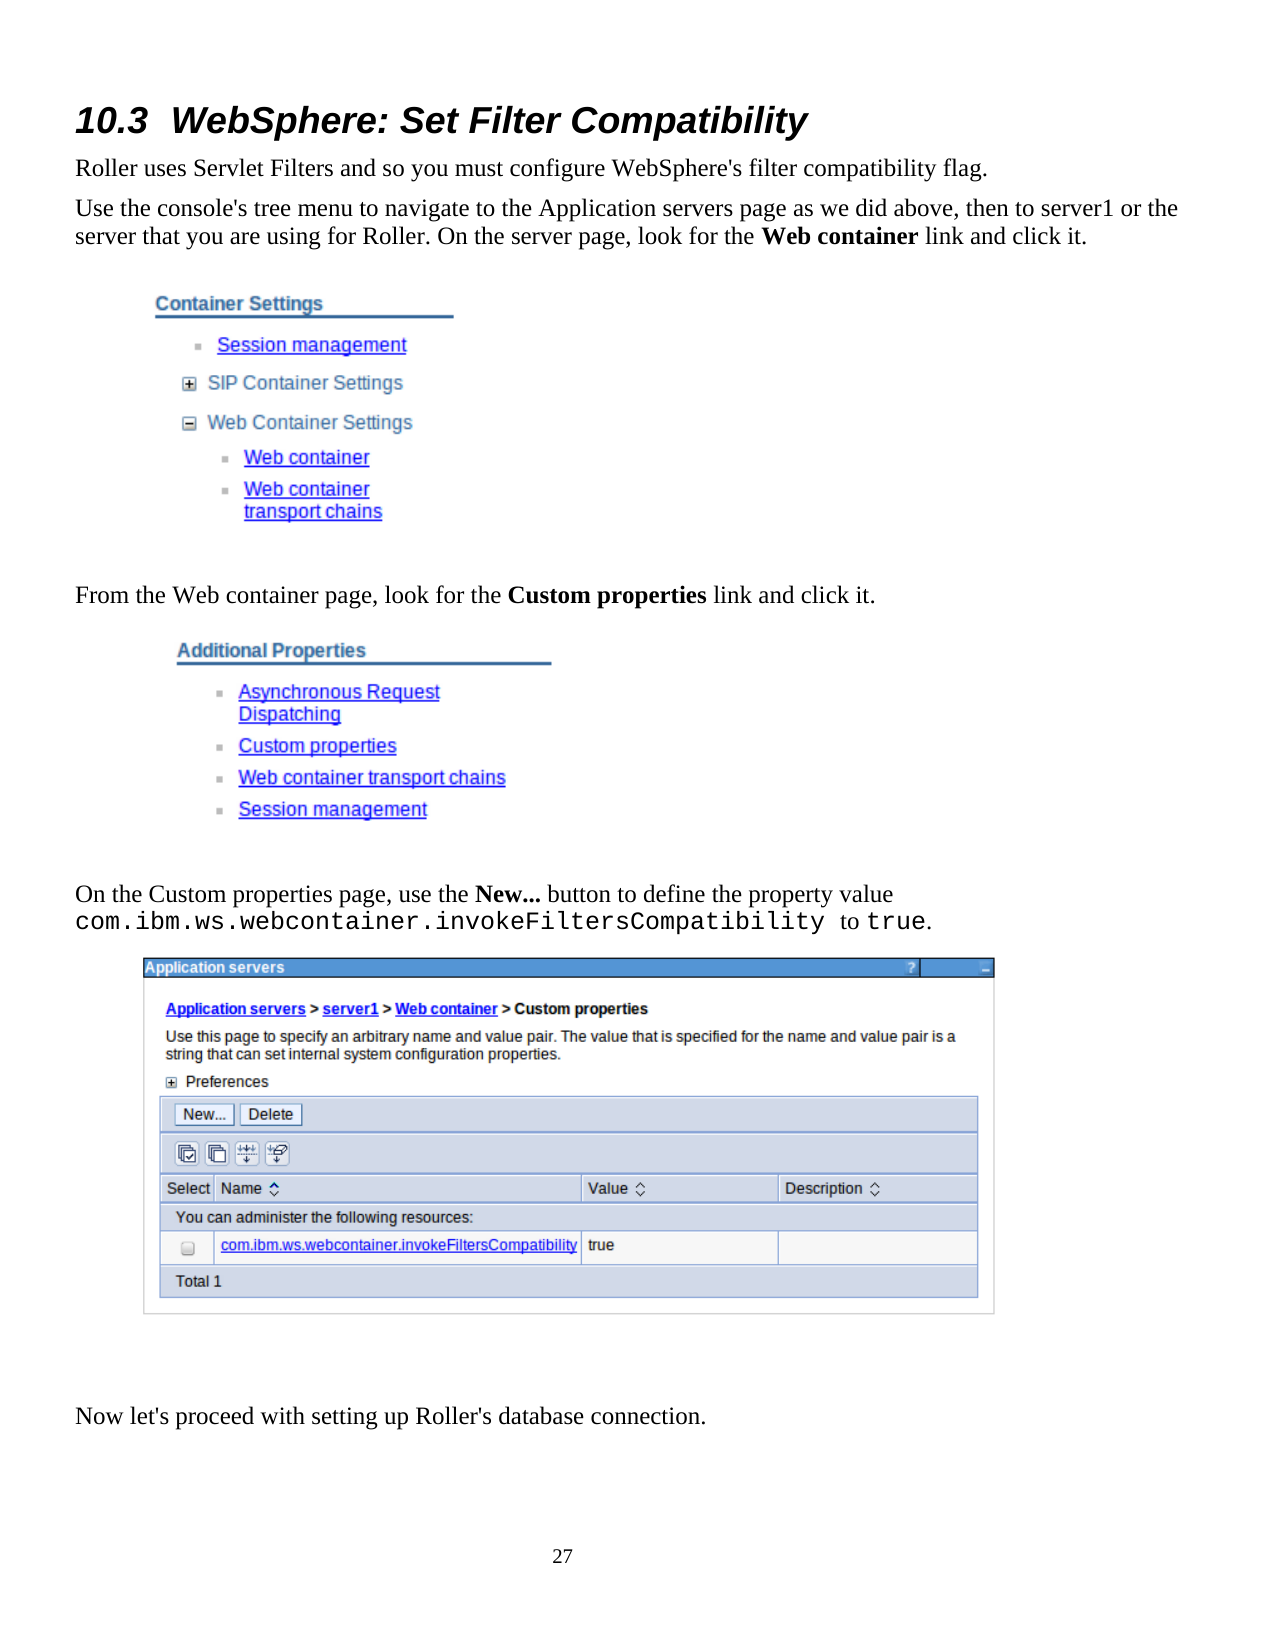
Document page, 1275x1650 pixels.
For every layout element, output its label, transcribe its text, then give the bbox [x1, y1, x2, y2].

text From the Web container page, look for the Custom properties link and click it. [75, 581, 1200, 609]
subtitle WebSphere: Set Filter Compatibility [75, 100, 1200, 142]
text Roller uses Servlet Filters and so you must configure WebSphere's filter compatibility flag. [75, 154, 1200, 182]
text Now let's proceed with setting up Roller's database connection. [75, 1402, 1200, 1430]
text Use the console's tree menu to navigate to the Application servers page as we did above, then to server1 or the server that you are using for Roller. On the server page, look for the Web container link and click it. [75, 194, 1200, 250]
picture [137, 949, 1001, 1322]
picture [155, 621, 566, 840]
picture [138, 271, 480, 542]
text On the Custom properties page, use the New... button to define the property value com.ibm.ws.webcontainer.invokeFiltersCompatibility to true. [75, 880, 1200, 937]
